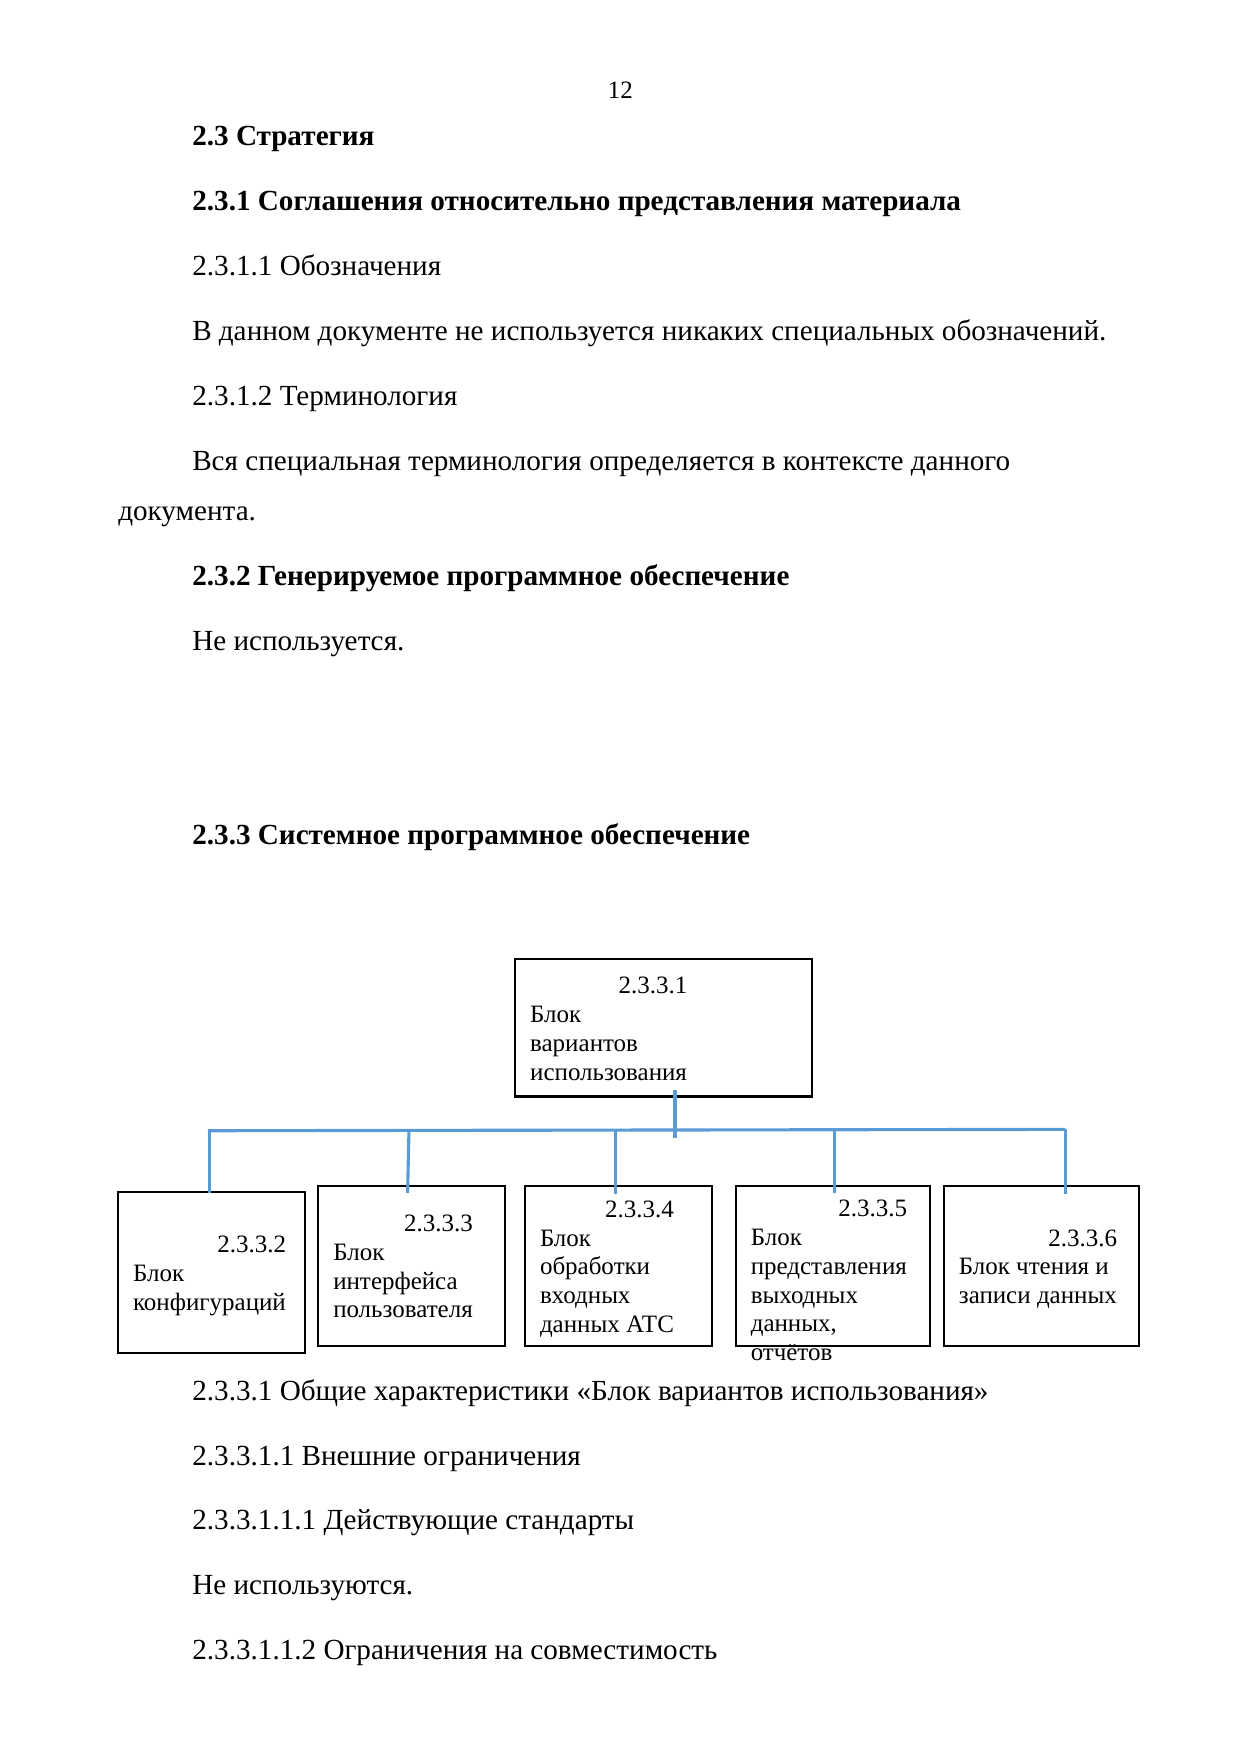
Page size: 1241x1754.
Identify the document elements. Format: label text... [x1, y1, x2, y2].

text 2.3.3.1.1.1 Действующие стандарты [118, 1502, 1122, 1536]
text Не используются. [118, 1567, 1122, 1601]
text 2.3 Стратегия [118, 118, 1122, 152]
text 2.3.3.1.1.2 Ограничения на совместимость [118, 1632, 1122, 1666]
text 2.3.3.1 Общие характеристики «Блок вариантов использования» [118, 1373, 1122, 1406]
text 2.3.3.1.1 Внешние ограничения [118, 1438, 1122, 1471]
text В данном документе не используется никаких специальных обозначений. [118, 313, 1122, 346]
text 2.3.1.1 Обозначения [118, 248, 1122, 281]
text 2.3.2 Генерируемое программное обеспечение [118, 558, 1122, 591]
text 2.3.1.2 Терминология [118, 378, 1122, 411]
text 2.3.3 Системное программное обеспечение [118, 817, 1122, 851]
text Не используется. [118, 623, 1122, 656]
text Вся специальная терминология определяется в контексте данного документа. [118, 443, 1122, 526]
text 2.3.1 Соглашения относительно представления материала [118, 183, 1122, 217]
